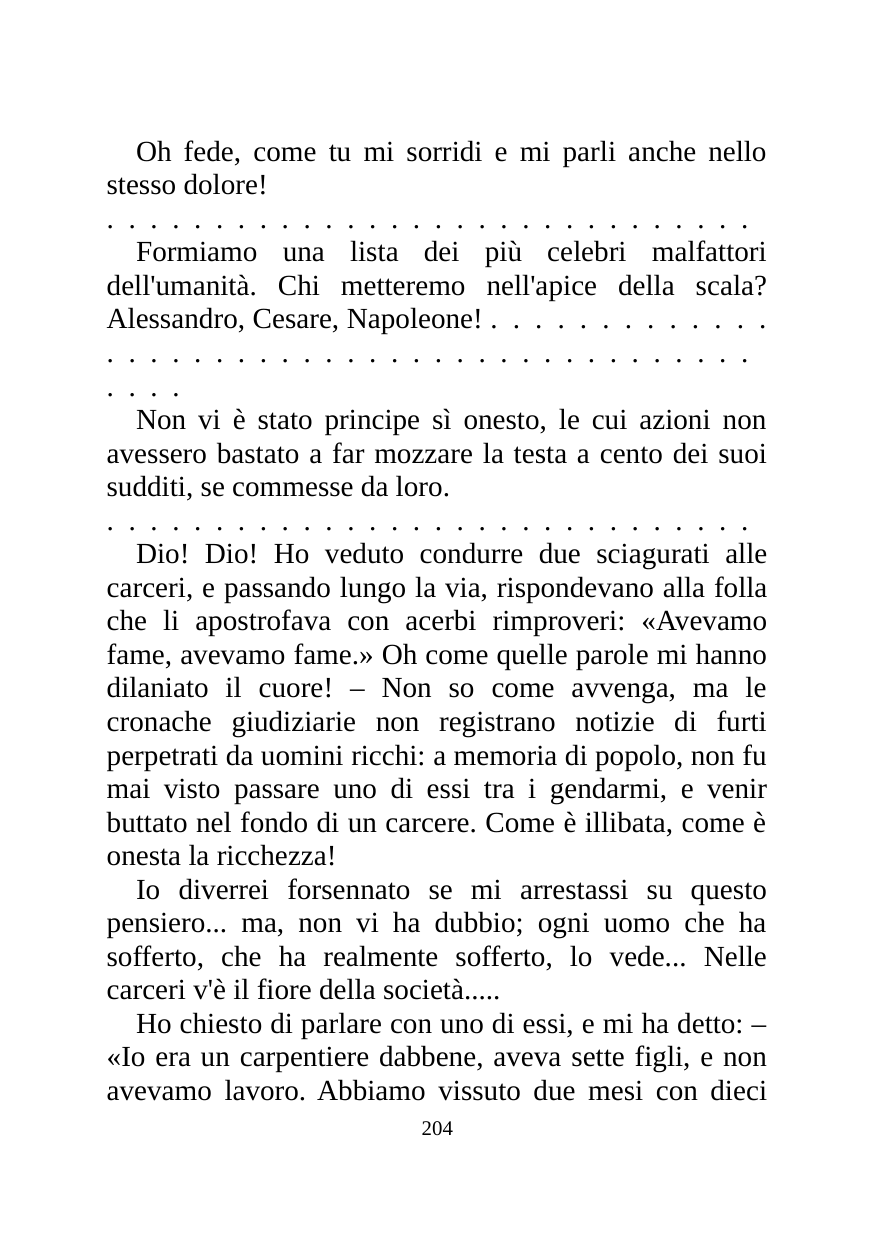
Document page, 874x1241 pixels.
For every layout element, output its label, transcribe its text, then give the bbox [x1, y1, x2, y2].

text Io diverrei forsennato se mi arrestassi su questo pensiero... ma, non vi ha dubbio; ogni uomo che ha sofferto, che ha realmente sofferto, lo vede... Nelle carceri v'è il fiore della società..... [106, 872, 768, 1006]
text . . . . . . . . . . . . . . . . . . . . . . . . . . . . . . [106, 503, 768, 536]
text Dio! Dio! Ho veduto condurre due sciagurati alle carceri, e passando lungo la via, rispondevano alla folla che li apostrofava con acerbi rimproveri: «Avevamo fame, avevamo fame.» Oh come quelle parole mi hanno dilaniato il cuore! – Non so come avvenga, ma le cronache giudiziarie non registrano notizie di furti perpetrati da uomini ricchi: a memoria di popolo, non fu mai visto passare uno di essi tra i gendarmi, e venir buttato nel fondo di un carcere. Come è illibata, come è onesta la ricchezza! [106, 536, 768, 872]
text Non vi è stato principe sì onesto, le cui azioni non avessero bastato a far mozzare la testa a cento dei suoi sudditi, se commesse da loro. [106, 402, 768, 503]
text Oh fede, come tu mi sorridi e mi parli anche nello stesso dolore! [106, 134, 768, 201]
text . . . . . . . . . . . . . . . . . . . . . . . . . . . . . . [106, 201, 768, 234]
text Formiamo una lista dei più celebri malfattori dell'umanità. Chi metteremo nell'apice della scala? Alessandro, Cesare, Napoleone! . . . . . . . . . . . . . . . . . . . . . . . . . . . . . . . . . . . . . . . . . . . . . . . [106, 234, 768, 402]
text Ho chiesto di parlare con uno di essi, e mi ha detto: – «Io era un carpentiere dabbene, aveva sette figli, e non avevamo lavoro. Abbiamo vissuto due mesi con dieci [106, 1006, 768, 1107]
